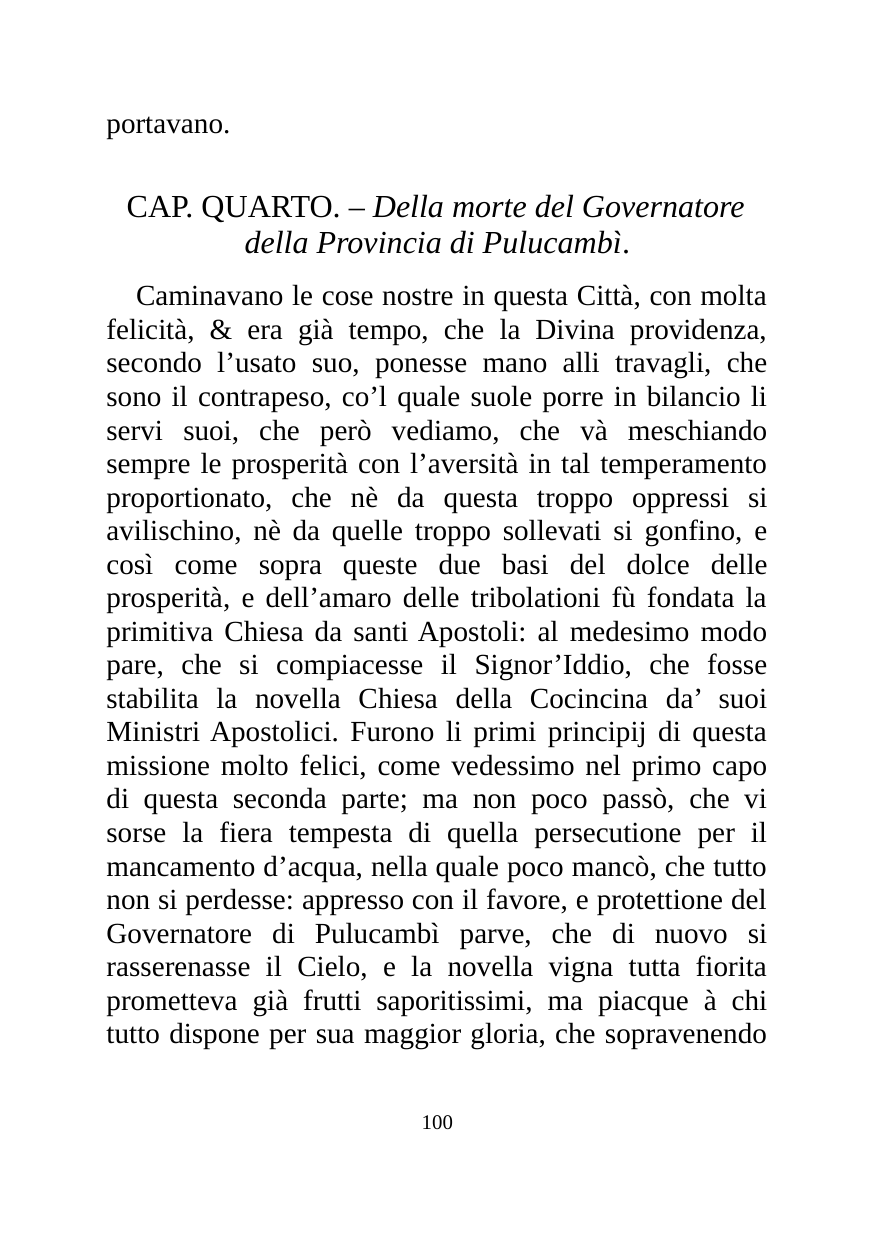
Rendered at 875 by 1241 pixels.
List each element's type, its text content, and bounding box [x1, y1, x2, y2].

text Caminavano le cose nostre in questa Città, con molta felicità, & era già tempo, che la Divina providenza, secondo l’usato suo, ponesse mano alli travagli, che sono il contrapeso, co’l quale suole porre in bilancio li servi suoi, che però vediamo, che và meschiando sempre le prosperità con l’aversità in tal temperamento proportionato, che nè da questa troppo oppressi si avilischino, nè da quelle troppo sollevati si gonfino, e così come sopra queste due basi del dolce delle prosperità, e dell’amaro delle tribolationi fù fondata la primitiva Chiesa da santi Apostoli: al medesimo modo pare, che si compiacesse il Signor’Iddio, che fosse stabilita la novella Chiesa della Cocincina da’ suoi Ministri Apostolici. Furono li primi principij di questa missione molto felici, come vedessimo nel primo capo di questa seconda parte; ma non poco passò, che vi sorse la fiera tempesta di quella persecutione per il mancamento d’acqua, nella quale poco mancò, che tutto non si perdesse: appresso con il favore, e protettione del Governatore di Pulucambì parve, che di nuovo si rasserenasse il Cielo, e la novella vigna tutta fiorita prometteva già frutti saporitissimi, ma piacque à chi tutto dispone per sua maggior gloria, che sopravenendo [106, 278, 768, 1050]
subtitle CAP. QUARTO. ‒ Della morte del Governatore della Provincia di Pulucambì. [106, 187, 768, 261]
text portavano. [106, 106, 768, 140]
